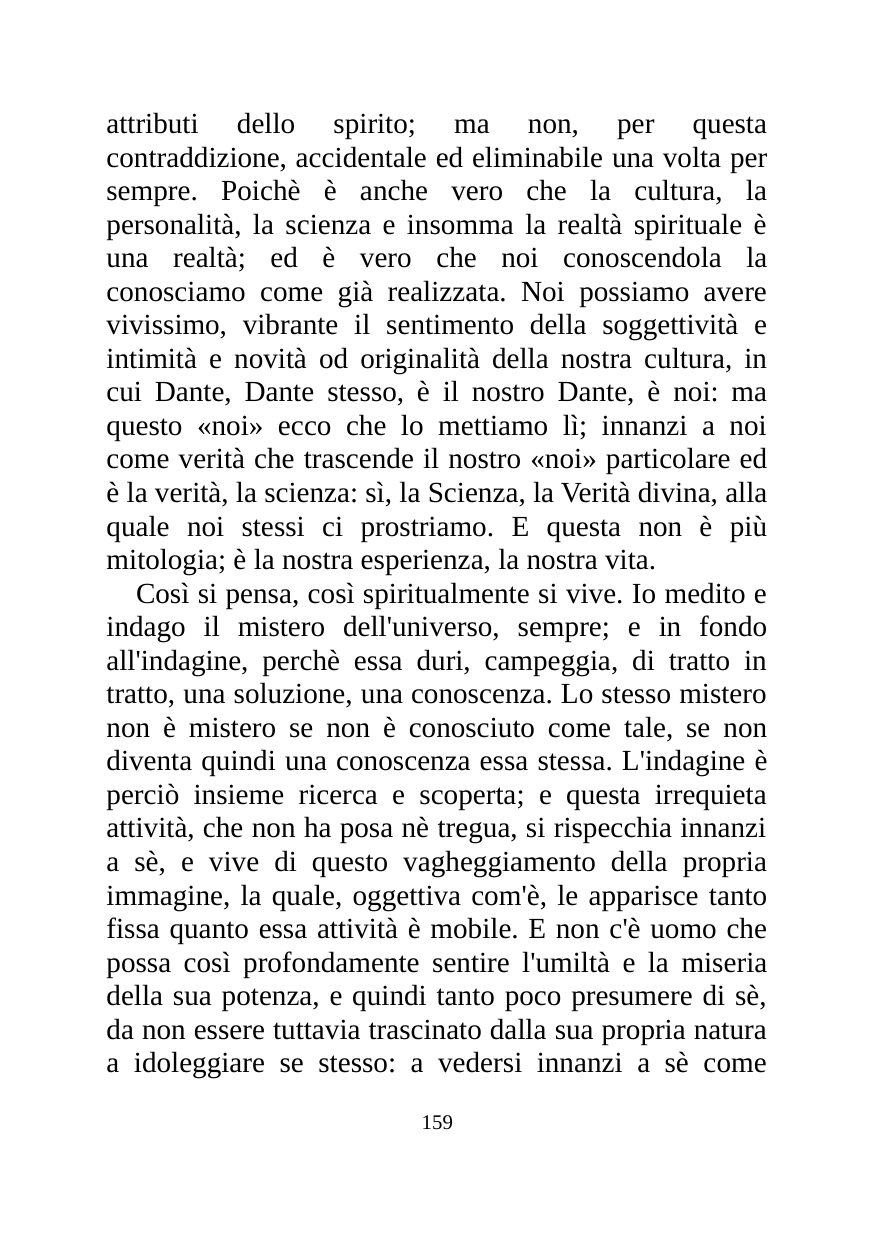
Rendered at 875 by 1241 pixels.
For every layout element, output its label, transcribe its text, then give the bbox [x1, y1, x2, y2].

text attributi dello spirito; ma non, per questa contraddizione, accidentale ed eliminabile una volta per sempre. Poichè è anche vero che la cultura, la personalità, la scienza e insomma la realtà spirituale è una realtà; ed è vero che noi conoscendola la conosciamo come già realizzata. Noi possiamo avere vivissimo, vibrante il sentimento della soggettività e intimità e novità od originalità della nostra cultura, in cui Dante, Dante stesso, è il nostro Dante, è noi: ma questo «noi» ecco che lo mettiamo lì; innanzi a noi come verità che trascende il nostro «noi» particolare ed è la verità, la scienza: sì, la Scienza, la Verità divina, alla quale noi stessi ci prostriamo. E questa non è più mitologia; è la nostra esperienza, la nostra vita. [106, 106, 768, 576]
text Così si pensa, così spiritualmente si vive. Io medito e indago il mistero dell'universo, sempre; e in fondo all'indagine, perchè essa duri, campeggia, di tratto in tratto, una soluzione, una conoscenza. Lo stesso mistero non è mistero se non è conosciuto come tale, se non diventa quindi una conoscenza essa stessa. L'indagine è perciò insieme ricerca e scoperta; e questa irrequieta attività, che non ha posa nè tregua, si rispecchia innanzi a sè, e vive di questo vagheggiamento della propria immagine, la quale, oggettiva com'è, le apparisce tanto fissa quanto essa attività è mobile. E non c'è uomo che possa così profondamente sentire l'umiltà e la miseria della sua potenza, e quindi tanto poco presumere di sè, da non essere tuttavia trascinato dalla sua propria natura a idoleggiare se stesso: a vedersi innanzi a sè come [106, 576, 768, 1079]
